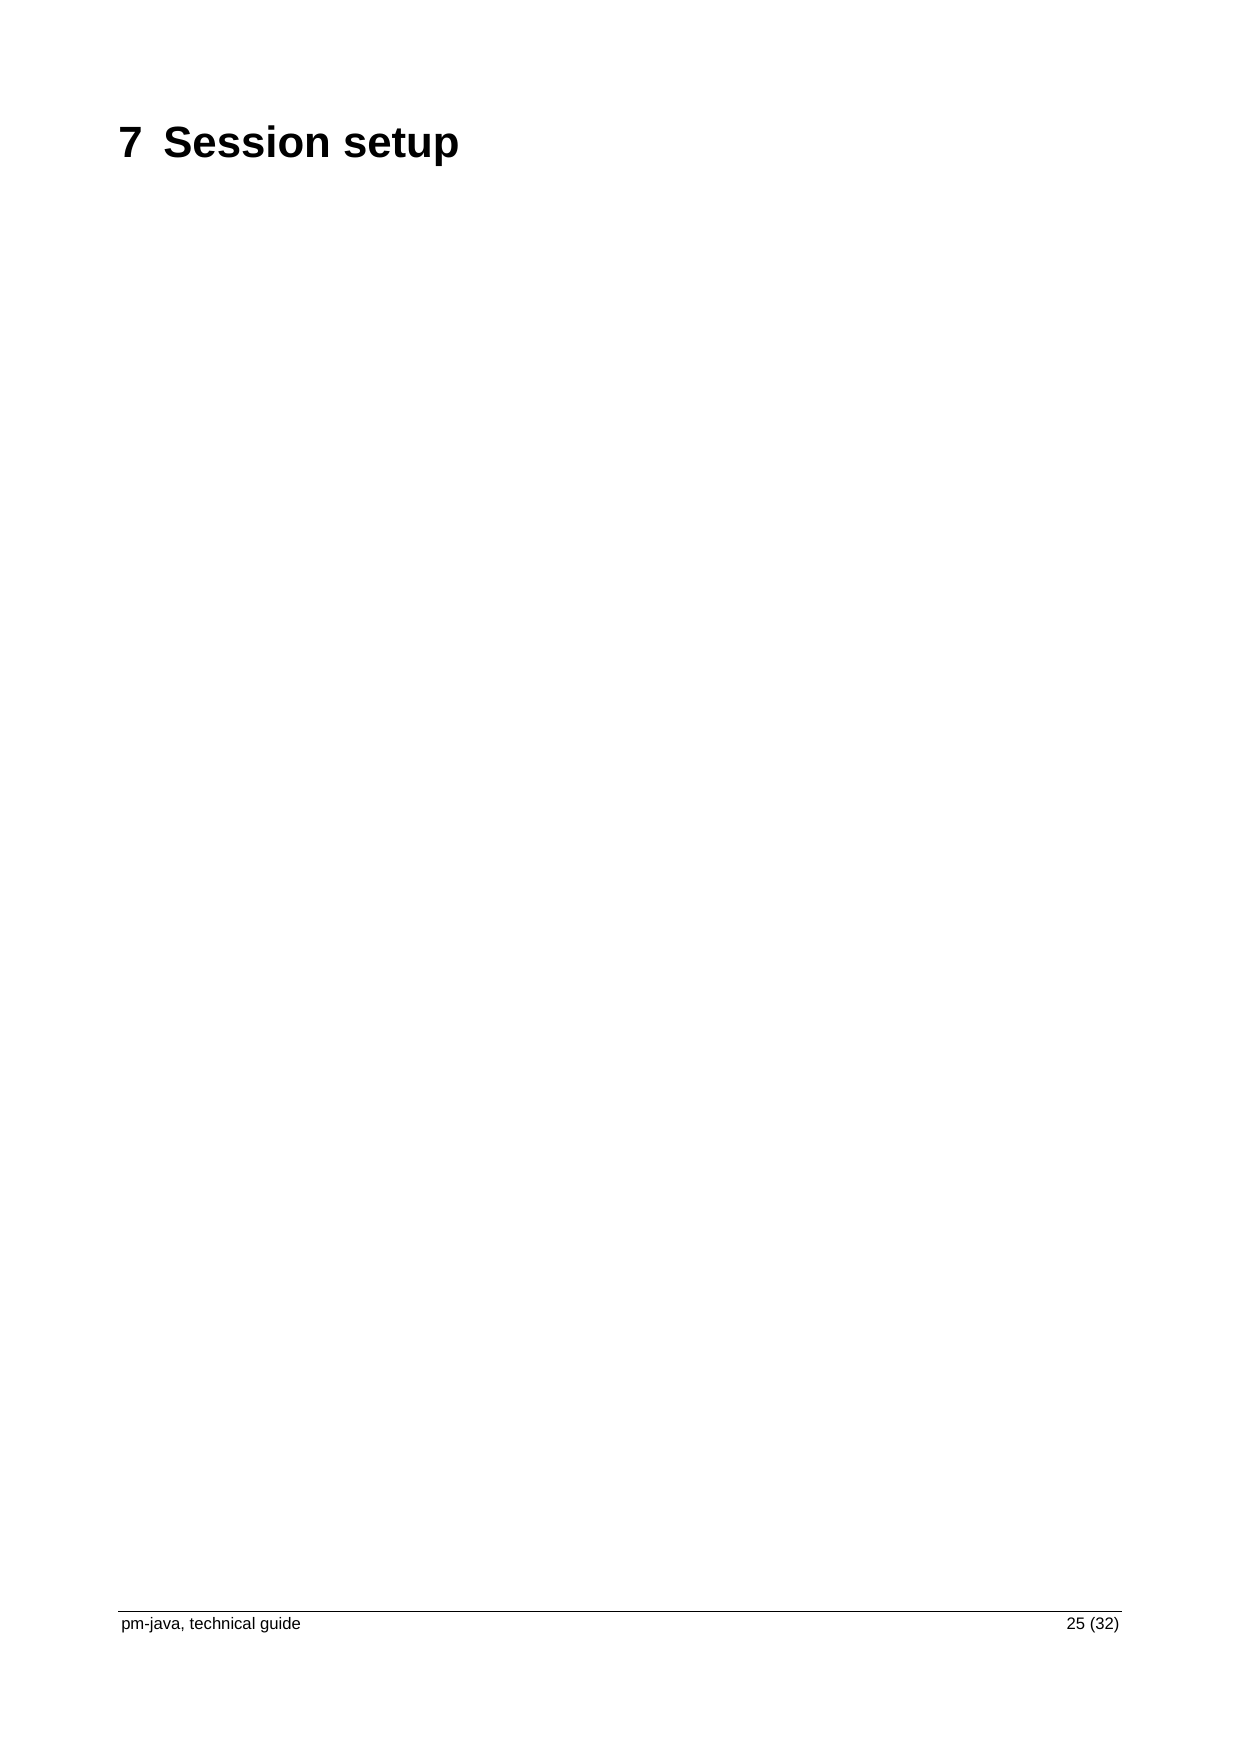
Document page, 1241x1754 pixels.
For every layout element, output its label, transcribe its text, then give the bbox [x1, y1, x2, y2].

subtitle Session setup [118, 118, 1122, 167]
